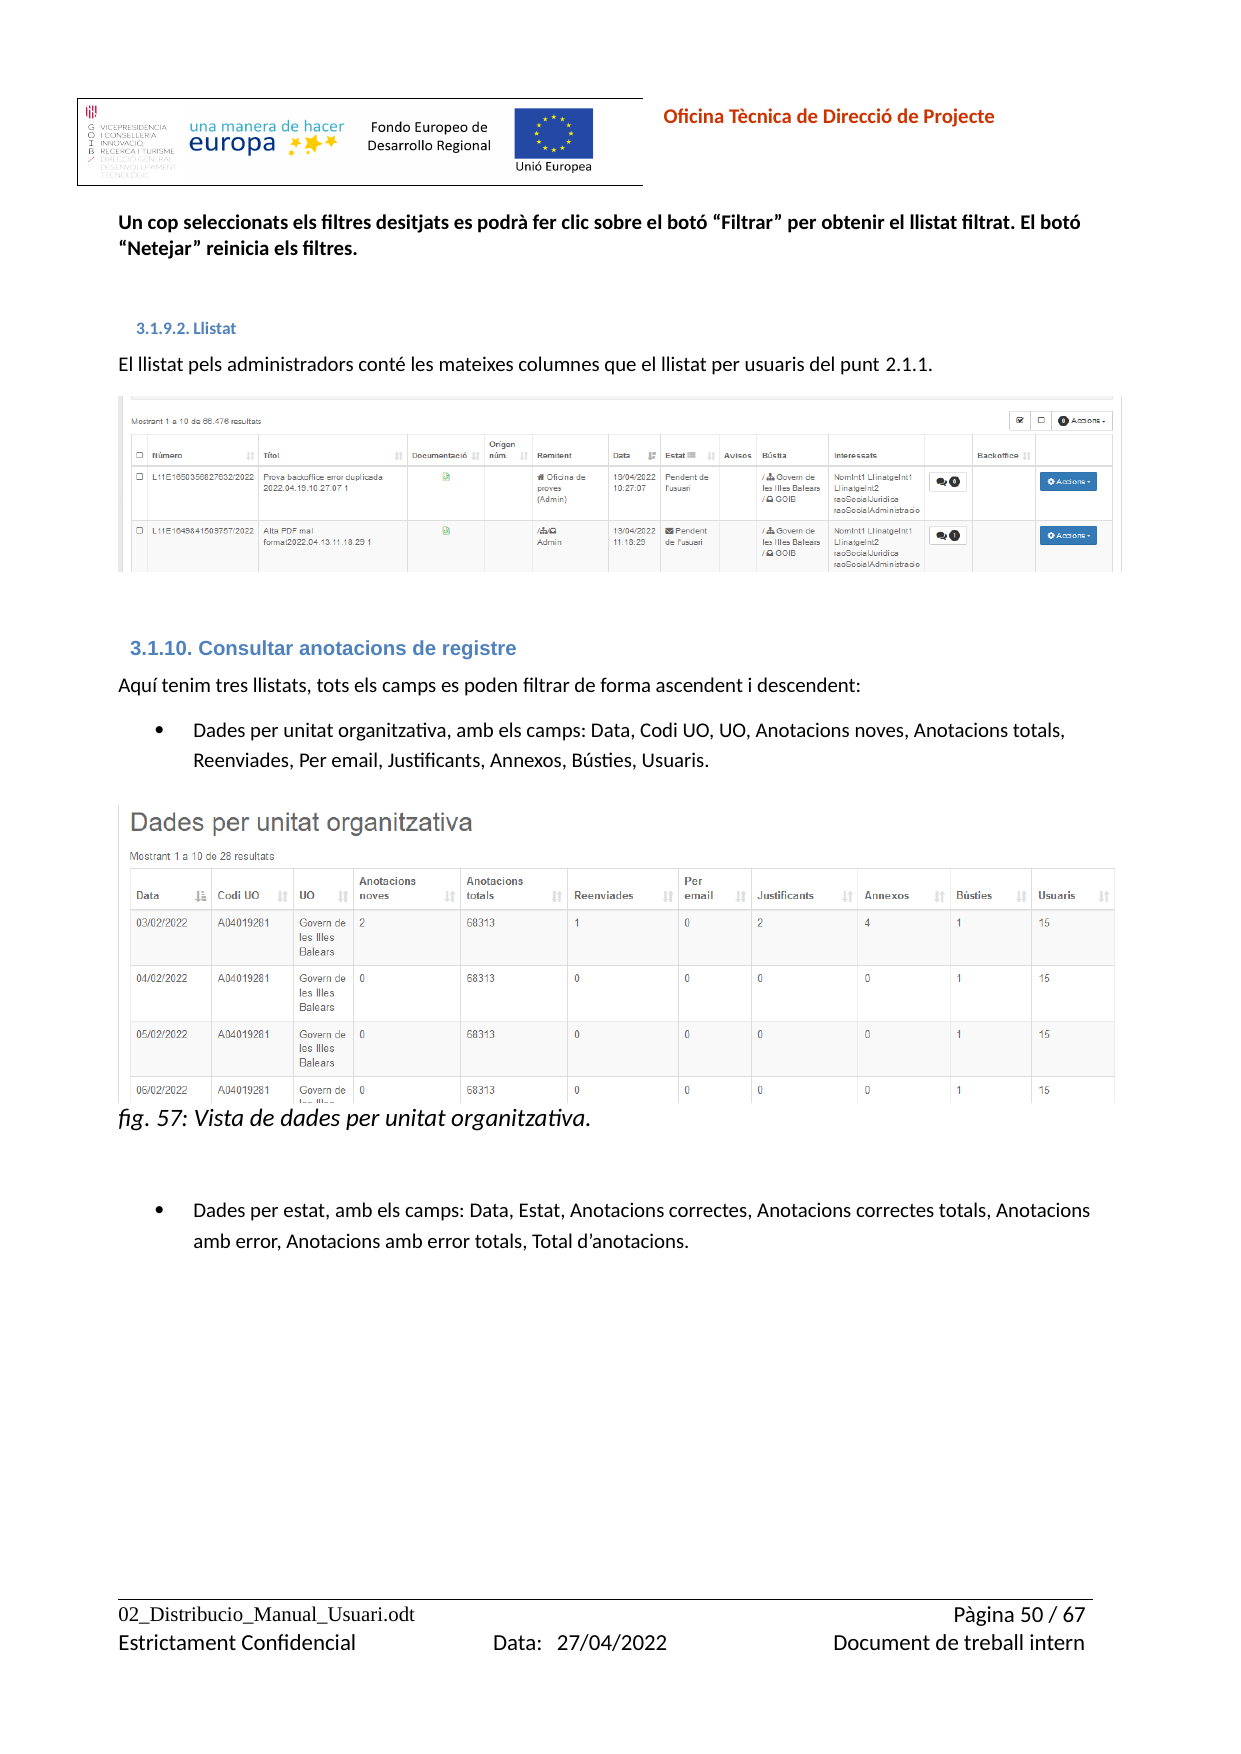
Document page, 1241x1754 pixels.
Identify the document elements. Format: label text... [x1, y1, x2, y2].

picture [82, 103, 181, 180]
text Aquí tenim tres llistats, tots els camps es poden filtrar de forma ascendent i descendent: [118, 672, 1122, 697]
picture [118, 396, 1123, 572]
picture [118, 805, 1123, 1103]
picture [187, 103, 599, 180]
text El llistat pels administradors conté les mateixes columnes que el llistat per usuaris del punt 2.1.1. [118, 352, 1122, 377]
list Dades per estat, amb els camps: Data, Estat, Anotacions correctes, Anotacions correctes totals, Anotacions amb error, Anotacions amb error totals, Total d’anotacions. [156, 1198, 1122, 1253]
text Un cop seleccionats els filtres desitjats es podrà fer clic sobre el botó “Filtrar” per obtenir el llistat filtrat. El botó “Netejar” reinicia els filtres. [118, 209, 1122, 260]
text fig. 57: Vista de dades per unitat organitzativa. [118, 1103, 1122, 1133]
subtitle Llistat [136, 318, 1122, 339]
list Dades per unitat organitzativa, amb els camps: Data, Codi UO, UO, Anotacions noves, Anotacions totals, Reenviades, Per email, Justificants, Annexos, Bústies, Usuaris. [156, 717, 1122, 773]
subtitle 3.1.10. Consultar anotacions de registre [130, 636, 1122, 659]
